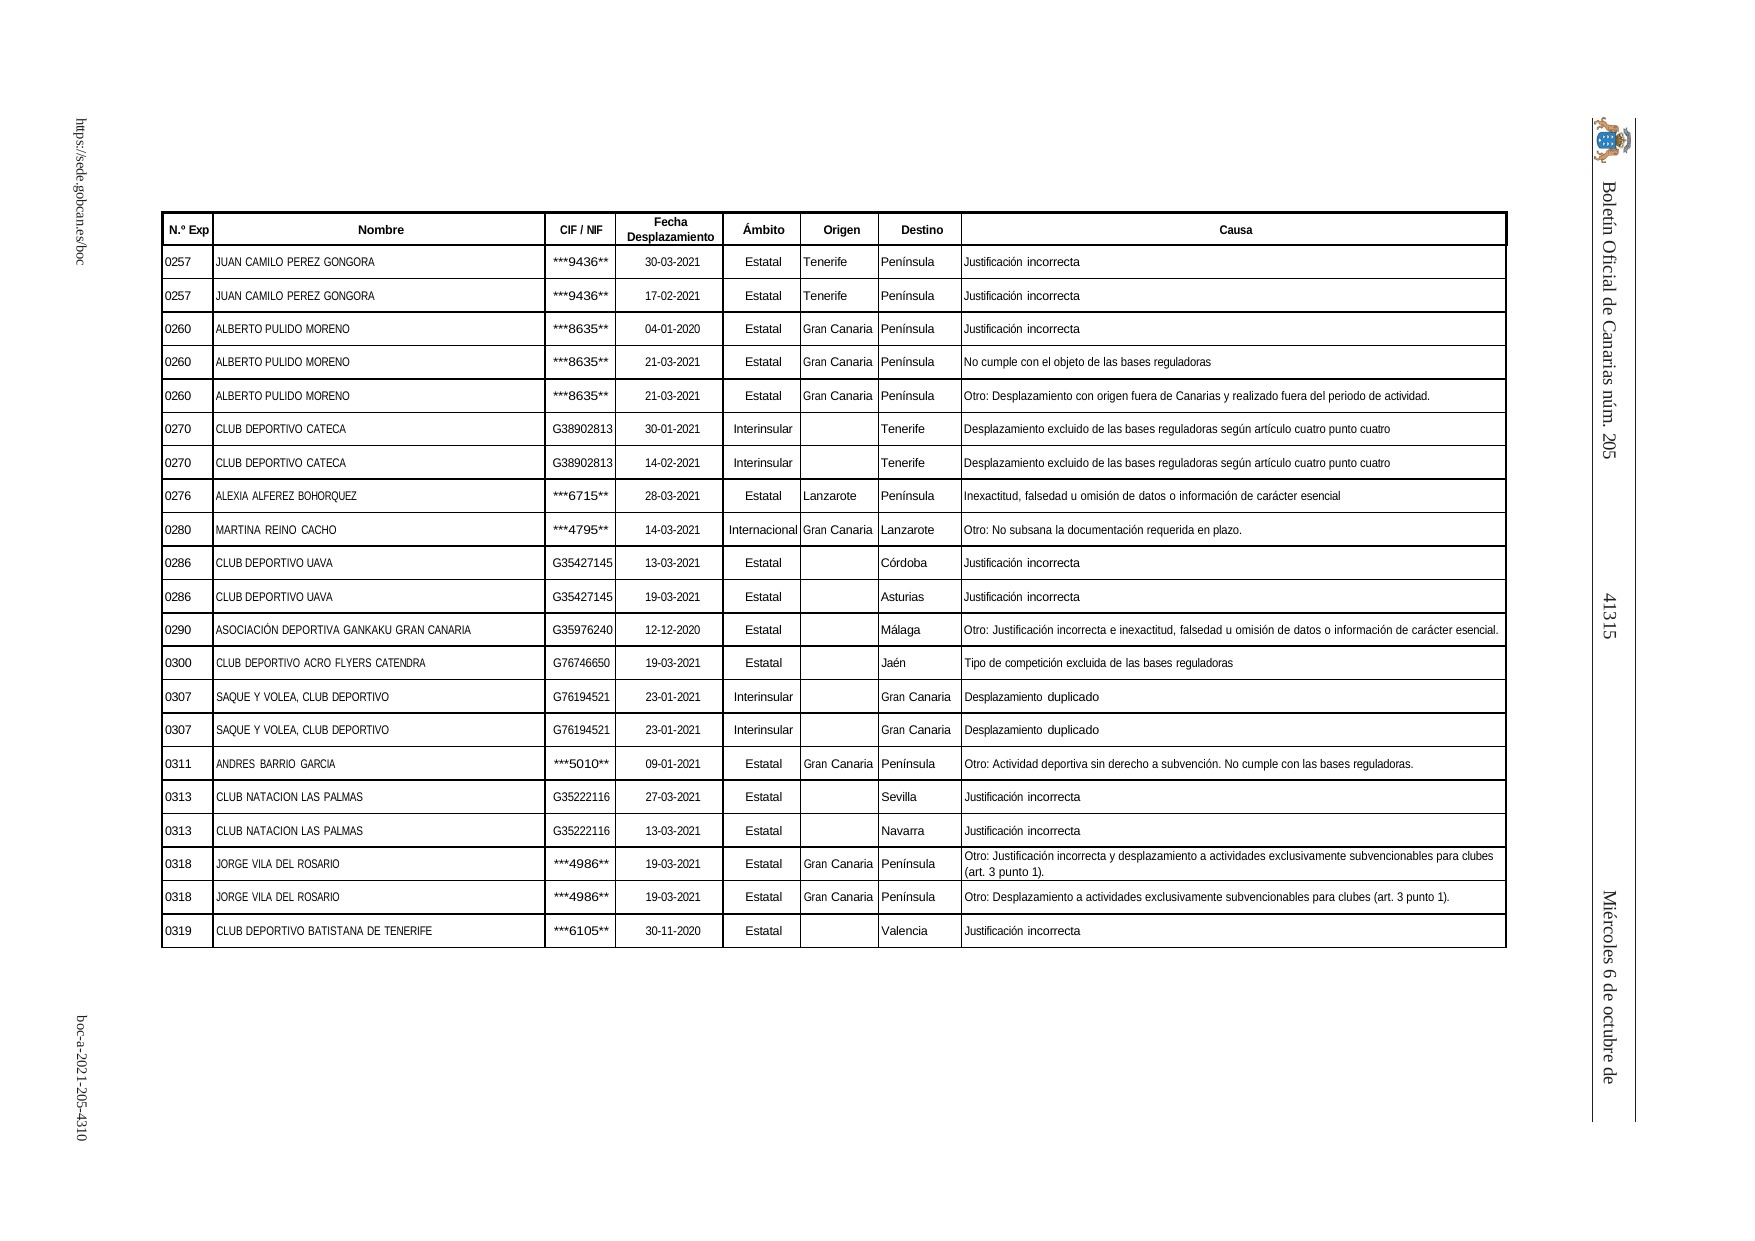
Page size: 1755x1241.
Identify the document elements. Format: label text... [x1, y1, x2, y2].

table_cell Estatal [724, 647, 800, 679]
table_cell Otro: Desplazamiento con origen fuera de Canarias y realizado fuera del periodo de actividad. [962, 380, 1505, 411]
table_cell Justificación incorrecta [962, 814, 1505, 846]
table_cell JORGE VILA DEL ROSARIO [214, 881, 544, 913]
table_cell 14-03-2021 [616, 513, 722, 545]
table_cell 28-03-2021 [616, 480, 722, 512]
table_cell [801, 781, 878, 813]
table_cell ALBERTO PULIDO MORENO [214, 380, 544, 411]
table_cell Estatal [724, 781, 800, 813]
table_cell 0260 [163, 313, 212, 344]
table_header Origen [801, 214, 878, 244]
table_cell Otro: No subsana la documentación requerida en plazo. [962, 513, 1505, 545]
table_cell ***9436** [546, 279, 615, 311]
table_cell Estatal [724, 313, 800, 344]
table_cell Estatal [724, 279, 800, 311]
table_cell G35222116 [546, 781, 615, 813]
table_header CIF / NIF [546, 214, 615, 244]
table_cell ALEXIA ALFEREZ BOHORQUEZ [214, 480, 544, 512]
table_cell 0270 [163, 446, 212, 478]
table_cell CLUB DEPORTIVO CATECA [214, 413, 544, 445]
table_cell Desplazamiento excluido de las bases reguladoras según artículo cuatro punto cuatro [962, 413, 1505, 445]
text Miércoles 6 de octubre de 2021 [1598, 890, 1621, 1124]
table_cell G35427145 [546, 547, 615, 578]
table_cell ***6715** [546, 480, 615, 512]
text https://sede.gobcan.es/boc [73, 118, 90, 273]
table_cell Gran Canaria [801, 747, 878, 779]
table_cell 21-03-2021 [616, 380, 722, 411]
table_cell ALBERTO PULIDO MORENO [214, 346, 544, 378]
table_cell ***4986** [546, 848, 615, 879]
table_cell Península [879, 346, 961, 378]
table_cell 0257 [163, 246, 212, 278]
table_cell Córdoba [879, 547, 961, 578]
table_cell Estatal [724, 547, 800, 578]
table_cell Interinsular [724, 714, 800, 746]
table_cell Desplazamiento duplicado [962, 714, 1505, 746]
table_cell [801, 714, 878, 746]
text 41315 [1600, 593, 1621, 642]
table_cell 0260 [163, 346, 212, 378]
table_cell Gran Canaria [801, 380, 878, 411]
table_cell 0313 [163, 814, 212, 846]
table_cell Tenerife [879, 446, 961, 478]
table_header Ámbito [724, 214, 800, 244]
table_cell Desplazamiento duplicado [962, 680, 1505, 712]
table_cell SAQUE Y VOLEA, CLUB DEPORTIVO [214, 680, 544, 712]
table_cell Justificación incorrecta [962, 580, 1505, 612]
table_cell [801, 614, 878, 645]
table_cell CLUB DEPORTIVO ACRO FLYERS CATENDRA [214, 647, 544, 679]
table_cell Tipo de competición excluida de las bases reguladoras [962, 647, 1505, 679]
table_cell 17-02-2021 [616, 279, 722, 311]
table_cell Estatal [724, 747, 800, 779]
table_cell Sevilla [879, 781, 961, 813]
table_cell Gran Canaria [801, 346, 878, 378]
table_cell 19-03-2021 [616, 580, 722, 612]
table_cell [801, 580, 878, 612]
table_cell Península [879, 848, 961, 879]
table_cell JUAN CAMILO PEREZ GONGORA [214, 279, 544, 311]
table_cell CLUB DEPORTIVO BATISTANA DE TENERIFE [214, 915, 544, 946]
table_cell Interinsular [724, 446, 800, 478]
table_cell Gran Canaria [801, 513, 878, 545]
table_cell ***4795** [546, 513, 615, 545]
table_header Nombre [214, 214, 544, 244]
text Boletín Oficial de Canarias núm. 205 [1599, 181, 1621, 462]
table_cell [801, 547, 878, 578]
table_cell Península [879, 246, 961, 278]
table_cell MARTINA REINO CACHO [214, 513, 544, 545]
table_cell 21-03-2021 [616, 346, 722, 378]
table_cell Tenerife [879, 413, 961, 445]
table_header Causa [962, 214, 1505, 244]
table_cell JUAN CAMILO PEREZ GONGORA [214, 246, 544, 278]
table_cell Justificación incorrecta [962, 279, 1505, 311]
table_cell Península [879, 747, 961, 779]
table_cell 0307 [163, 680, 212, 712]
table_cell No cumple con el objeto de las bases reguladoras [962, 346, 1505, 378]
table_cell Península [879, 313, 961, 344]
table_cell ***9436** [546, 246, 615, 278]
table_cell [801, 680, 878, 712]
table_cell 13-03-2021 [616, 814, 722, 846]
table_cell Otro: Justificación incorrecta y desplazamiento a actividades exclusivamente subvencionables para clubes (art. 3 punto 1). [962, 848, 1505, 879]
table_header N.º Exp [164, 214, 212, 244]
table_cell Tenerife [801, 246, 878, 278]
table_cell Península [879, 881, 961, 913]
table_cell Jaén [879, 647, 961, 679]
table_cell 0313 [163, 781, 212, 813]
table_cell ALBERTO PULIDO MORENO [214, 313, 544, 344]
table_cell 0318 [163, 881, 212, 913]
table_cell ASOCIACIÓN DEPORTIVA GANKAKU GRAN CANARIA [214, 614, 544, 645]
table_cell 13-03-2021 [616, 547, 722, 578]
table_cell Málaga [879, 614, 961, 645]
table_cell SAQUE Y VOLEA, CLUB DEPORTIVO [214, 714, 544, 746]
table_cell ***8635** [546, 313, 615, 344]
table_cell Asturias [879, 580, 961, 612]
table_cell Otro: Desplazamiento a actividades exclusivamente subvencionables para clubes (art. 3 punto 1). [962, 881, 1505, 913]
table_cell Península [879, 380, 961, 411]
table_cell Tenerife [801, 279, 878, 311]
table_cell Lanzarote [879, 513, 961, 545]
table_cell 23-01-2021 [616, 714, 722, 746]
table_cell ***8635** [546, 346, 615, 378]
table_cell 19-03-2021 [616, 881, 722, 913]
table_cell Desplazamiento excluido de las bases reguladoras según artículo cuatro punto cuatro [962, 446, 1505, 478]
table_cell G76194521 [546, 680, 615, 712]
table_cell 27-03-2021 [616, 781, 722, 813]
text boc-a-2021-205-4310 [74, 1016, 91, 1145]
table_cell CLUB DEPORTIVO UAVA [214, 547, 544, 578]
table_cell Estatal [724, 614, 800, 645]
table_cell 19-03-2021 [616, 848, 722, 879]
table_cell [801, 647, 878, 679]
table_cell Justificación incorrecta [962, 246, 1505, 278]
table_cell ***5010** [546, 747, 615, 779]
table_cell Otro: Actividad deportiva sin derecho a subvención. No cumple con las bases reguladoras. [962, 747, 1505, 779]
table_cell 0260 [163, 380, 212, 411]
table_cell [801, 446, 878, 478]
table_cell G35976240 [546, 614, 615, 645]
table_cell 19-03-2021 [616, 647, 722, 679]
table_cell [801, 413, 878, 445]
table_cell CLUB NATACION LAS PALMAS [214, 781, 544, 813]
table_cell 0280 [163, 513, 212, 545]
table_cell 0300 [163, 647, 212, 679]
table_cell Internacional [724, 513, 800, 545]
table_header Destino [879, 214, 961, 244]
table_cell Navarra [879, 814, 961, 846]
table_cell CLUB DEPORTIVO UAVA [214, 580, 544, 612]
table_cell Estatal [724, 580, 800, 612]
table_cell 09-01-2021 [616, 747, 722, 779]
table_cell Gran Canaria [801, 881, 878, 913]
table_cell Estatal [724, 480, 800, 512]
table_cell 0286 [163, 580, 212, 612]
table_cell Estatal [724, 848, 800, 879]
table_cell 04-01-2020 [616, 313, 722, 344]
table_cell G35222116 [546, 814, 615, 846]
table_cell 30-03-2021 [616, 246, 722, 278]
table_cell Estatal [724, 380, 800, 411]
table_cell CLUB NATACION LAS PALMAS [214, 814, 544, 846]
table_cell 0286 [163, 547, 212, 578]
table_cell Gran Canaria [801, 313, 878, 344]
table_cell 23-01-2021 [616, 680, 722, 712]
table_cell 0307 [163, 714, 212, 746]
table_cell 0319 [163, 915, 212, 946]
table_cell Interinsular [724, 680, 800, 712]
table_cell G35427145 [546, 580, 615, 612]
table_cell ***8635** [546, 380, 615, 411]
table_cell 0276 [163, 480, 212, 512]
table_cell G76746650 [546, 647, 615, 679]
table_cell 12-12-2020 [616, 614, 722, 645]
table_cell CLUB DEPORTIVO CATECA [214, 446, 544, 478]
table_cell G76194521 [546, 714, 615, 746]
table_cell Estatal [724, 346, 800, 378]
table_cell Valencia [879, 915, 961, 946]
table_cell Justificación incorrecta [962, 781, 1505, 813]
table_cell Justificación incorrecta [962, 313, 1505, 344]
table_cell 0257 [163, 279, 212, 311]
table_cell 0311 [163, 747, 212, 779]
table_cell Gran Canaria [801, 848, 878, 879]
table_cell 30-01-2021 [616, 413, 722, 445]
table_cell G38902813 [546, 413, 615, 445]
table_cell Inexactitud, falsedad u omisión de datos o información de carácter esencial [962, 480, 1505, 512]
table_cell G38902813 [546, 446, 615, 478]
table_cell 0270 [163, 413, 212, 445]
table_cell Estatal [724, 814, 800, 846]
table_cell Gran Canaria [879, 680, 961, 712]
table_cell ***6105** [546, 915, 615, 946]
table_cell Estatal [724, 915, 800, 946]
table_cell ***4986** [546, 881, 615, 913]
table_cell Justificación incorrecta [962, 547, 1505, 578]
table_cell Estatal [724, 881, 800, 913]
table_cell 0290 [163, 614, 212, 645]
table_cell [801, 915, 878, 946]
table_cell 30-11-2020 [616, 915, 722, 946]
table_cell Justificación incorrecta [962, 915, 1505, 946]
table_cell Otro: Justificación incorrecta e inexactitud, falsedad u omisión de datos o información de carácter esencial. [962, 614, 1505, 645]
table_cell ANDRES BARRIO GARCIA [214, 747, 544, 779]
table_cell Lanzarote [801, 480, 878, 512]
table_cell 0318 [163, 848, 212, 879]
table_cell Península [879, 279, 961, 311]
table_header Fecha Desplazamiento [616, 214, 722, 244]
table_cell 14-02-2021 [616, 446, 722, 478]
table_cell Interinsular [724, 413, 800, 445]
table_cell [801, 814, 878, 846]
table_cell Gran Canaria [879, 714, 961, 746]
table_cell JORGE VILA DEL ROSARIO [214, 848, 544, 879]
table_cell Península [879, 480, 961, 512]
table_cell Estatal [724, 246, 800, 278]
